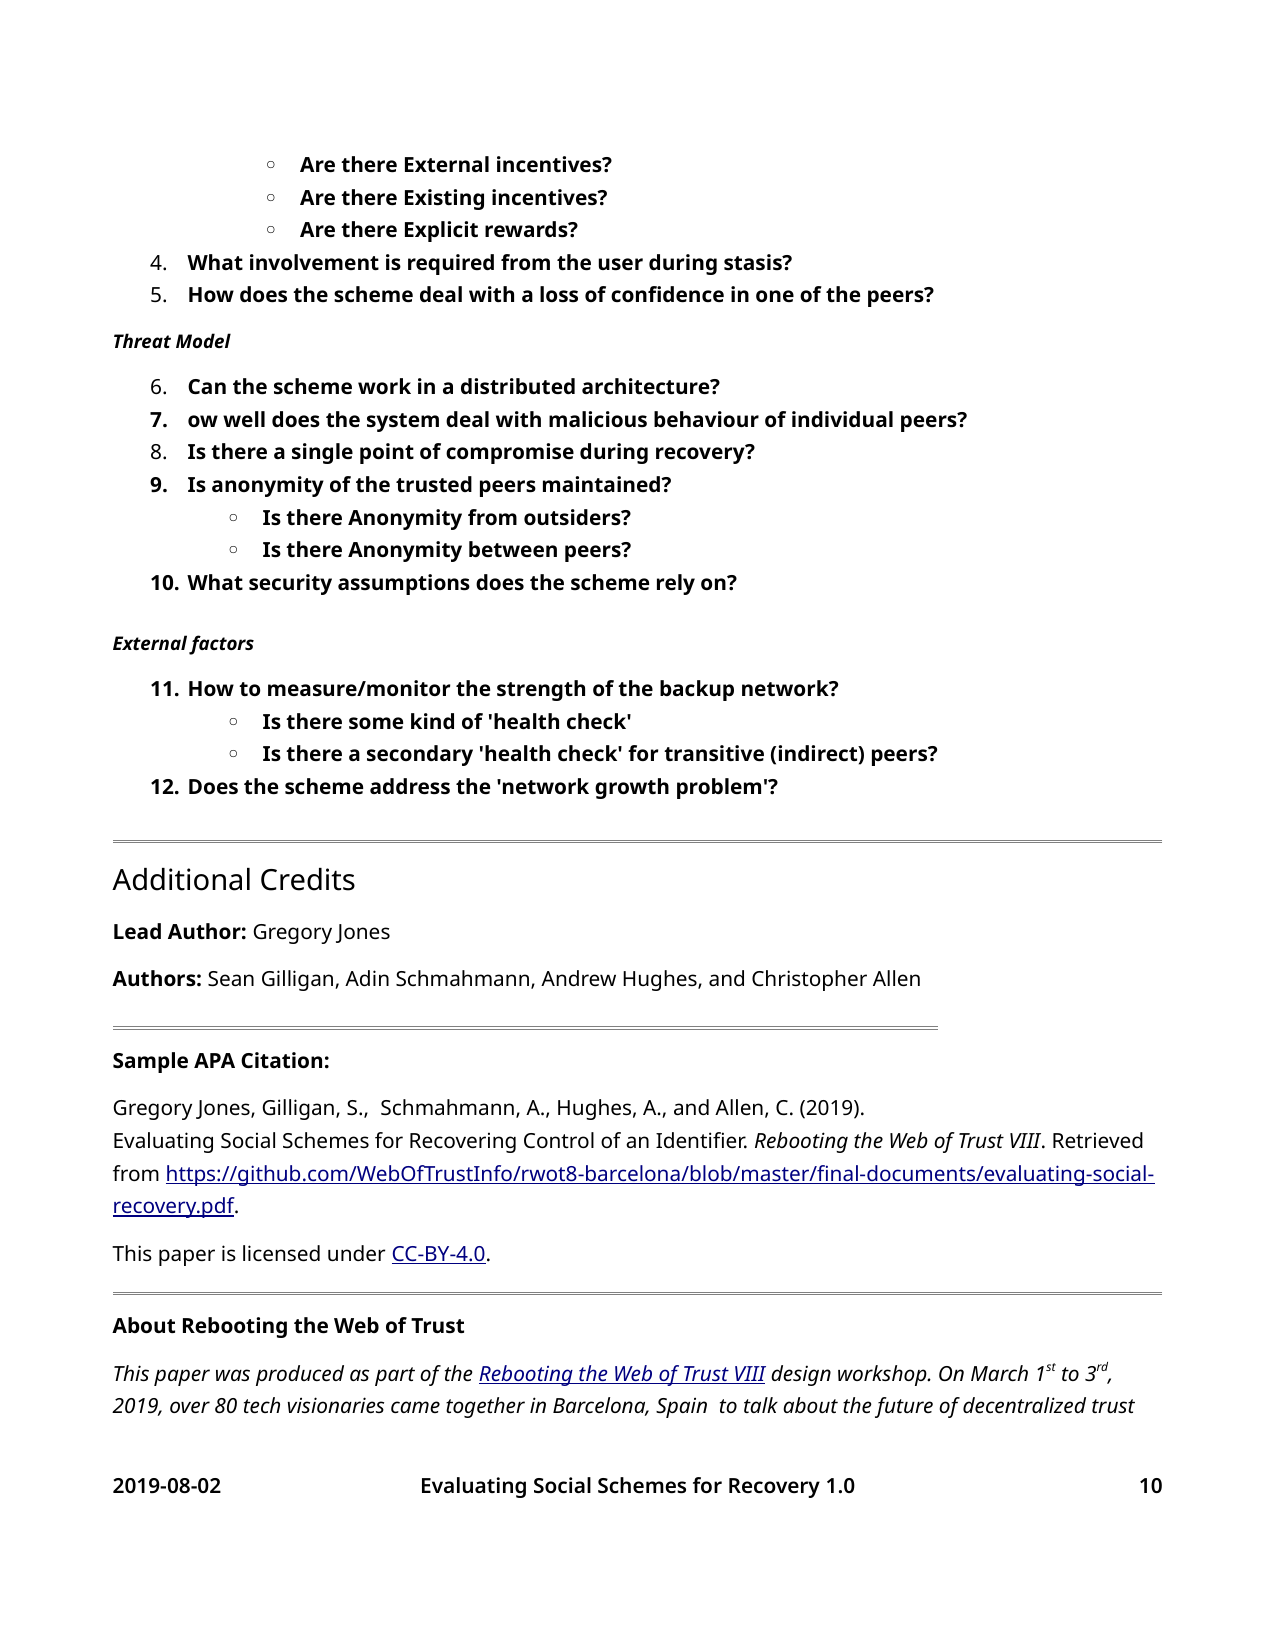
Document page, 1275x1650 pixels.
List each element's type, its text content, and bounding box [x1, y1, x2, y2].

list Are there Existing incentives? [262, 183, 1162, 211]
text Authors: Sean Gilligan, Adin Schmahmann, Andrew Hughes, and Christopher Allen [112, 964, 938, 993]
list How to measure/monitor the strength of the backup network? [150, 674, 1162, 703]
list Are there External incentives? [262, 150, 1162, 178]
list How does the scheme deal with a loss of confidence in one of the peers? [150, 280, 1162, 309]
list Is there Anonymity between peers? [225, 535, 1162, 564]
text Lead Author: Gregory Jones [112, 917, 938, 945]
text Gregory Jones, Gilligan, S., Schmahmann, A., Hughes, A., and Allen, C. (2019). Evaluating Social Schemes for Recovering Control of an Identifier. Rebooting the Web of Trust VIII. Retrieved from https://github.com/WebOfTrustInfo/rwot8-barcelona/blob/master/final-documents/evaluating-social-recovery.pdf. [112, 1093, 1162, 1220]
list ow well does the system deal with malicious behaviour of individual peers? [150, 405, 1162, 433]
subtitle About Rebooting the Web of Trust [112, 1311, 1162, 1340]
list Is there a single point of compromise during recovery? [150, 437, 1162, 466]
list What involvement is required from the user during stasis? [150, 248, 1162, 276]
list Are there Explicit rewards? [262, 215, 1162, 244]
list Is there Anonymity from outsiders? [225, 503, 1162, 531]
list Is there some kind of 'health check' [225, 707, 1162, 735]
text Sample APA Citation: [112, 1046, 938, 1074]
text Additional Credits [112, 859, 1162, 899]
subtitle Threat Model [112, 328, 1162, 353]
list Can the scheme work in a distributed architecture? [150, 372, 1162, 401]
list Is there a secondary 'health check' for transitive (indirect) peers? [225, 739, 1162, 768]
list What security assumptions does the scheme rely on? [150, 568, 1162, 596]
subtitle External factors [112, 630, 1162, 656]
list Does the scheme address the 'network growth problem'? [150, 772, 1162, 801]
text This paper is licensed under CC-BY-4.0. [112, 1239, 1162, 1267]
list Is anonymity of the trusted peers maintained? [150, 470, 1162, 498]
text This paper was produced as part of the Rebooting the Web of Trust VIII design workshop. On March 1st to 3rd, 2019, over 80 tech visionaries came together in Barcelona, Spain to talk about the future of decentralized trust [112, 1359, 1162, 1420]
